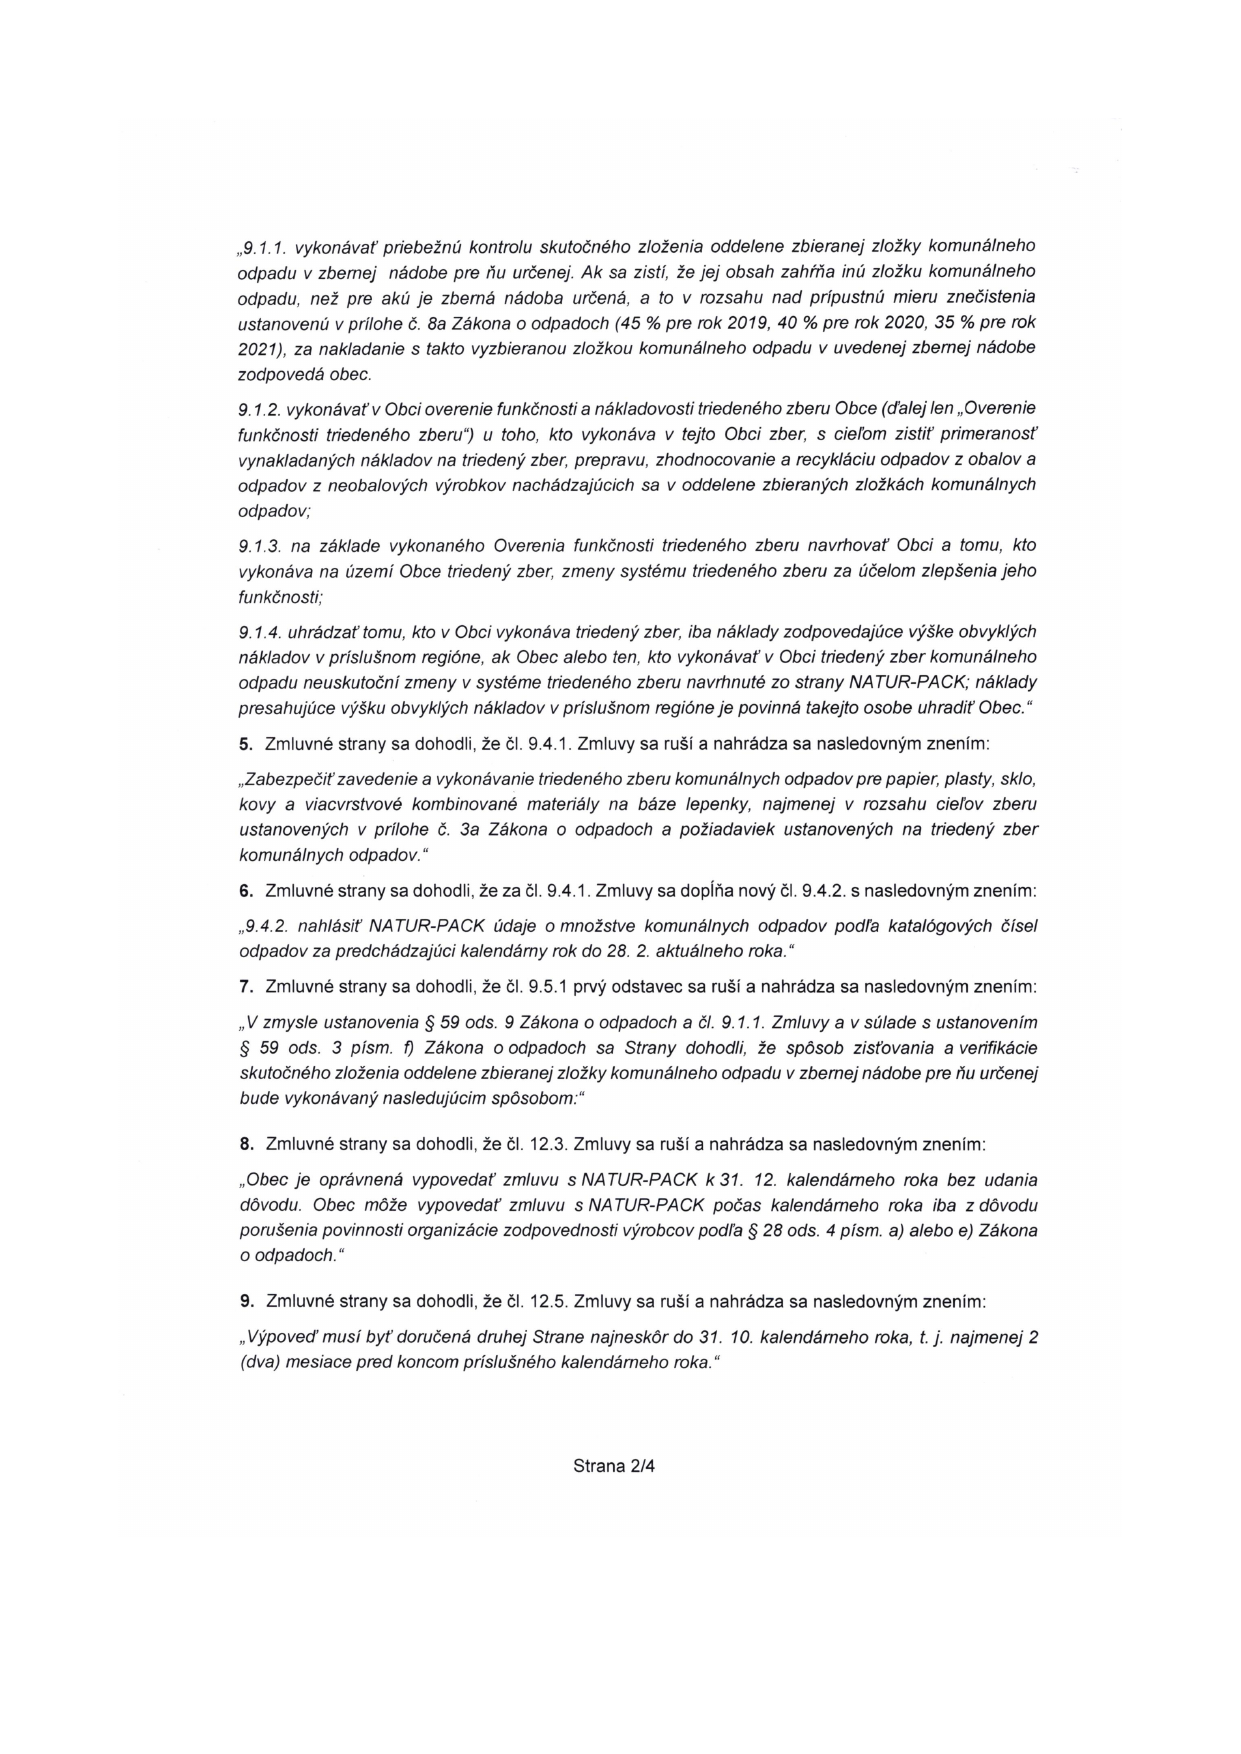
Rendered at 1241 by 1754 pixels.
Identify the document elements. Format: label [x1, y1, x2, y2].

picture [118, 118, 1123, 1537]
